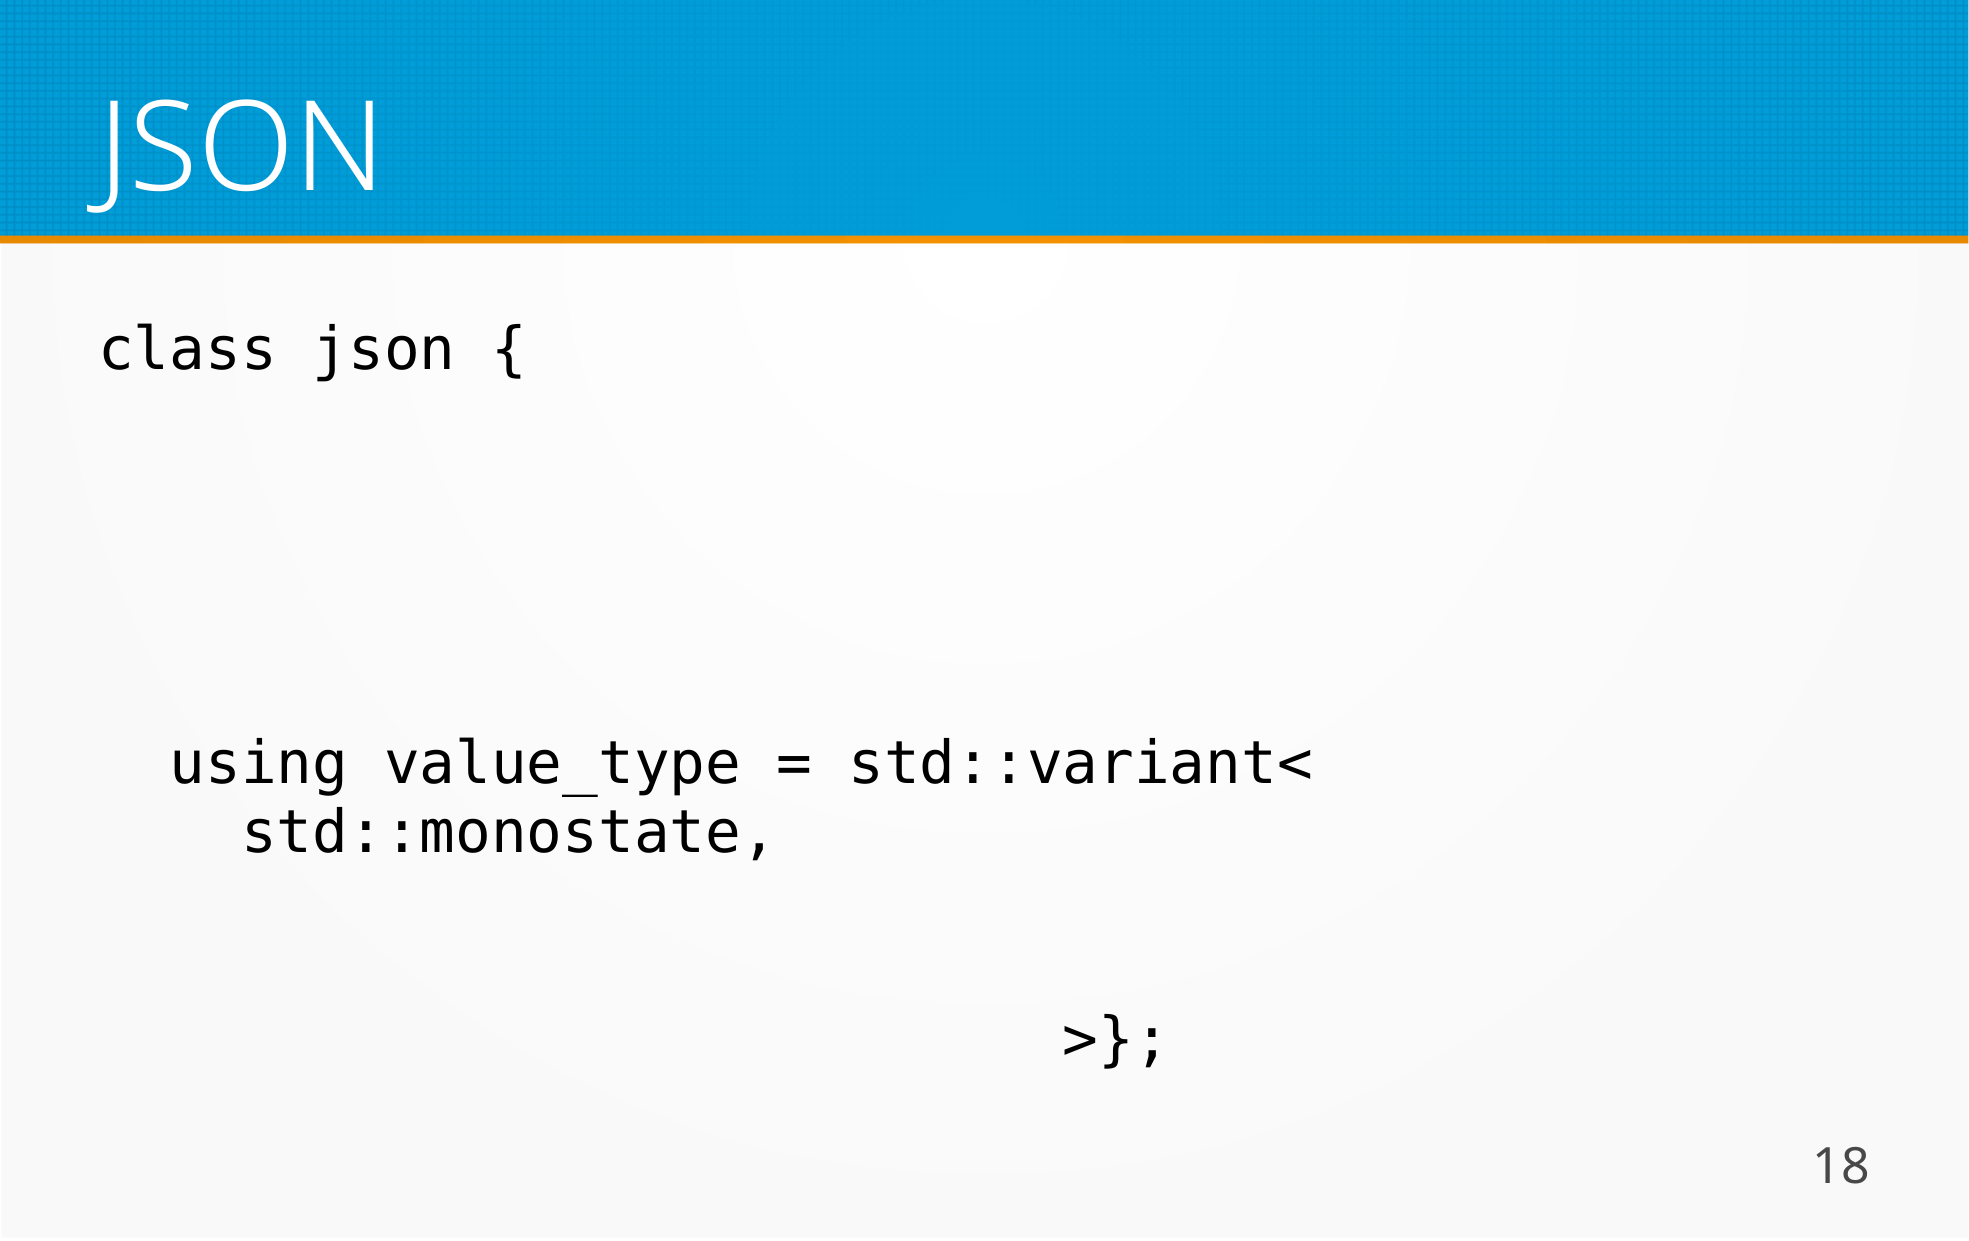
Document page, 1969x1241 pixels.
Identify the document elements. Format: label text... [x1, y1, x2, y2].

title JSON [98, 19, 1870, 227]
picture [0, 236, 1969, 1241]
list class json { using value_type = std::variant< std::monostate, >}; [98, 315, 1861, 1081]
